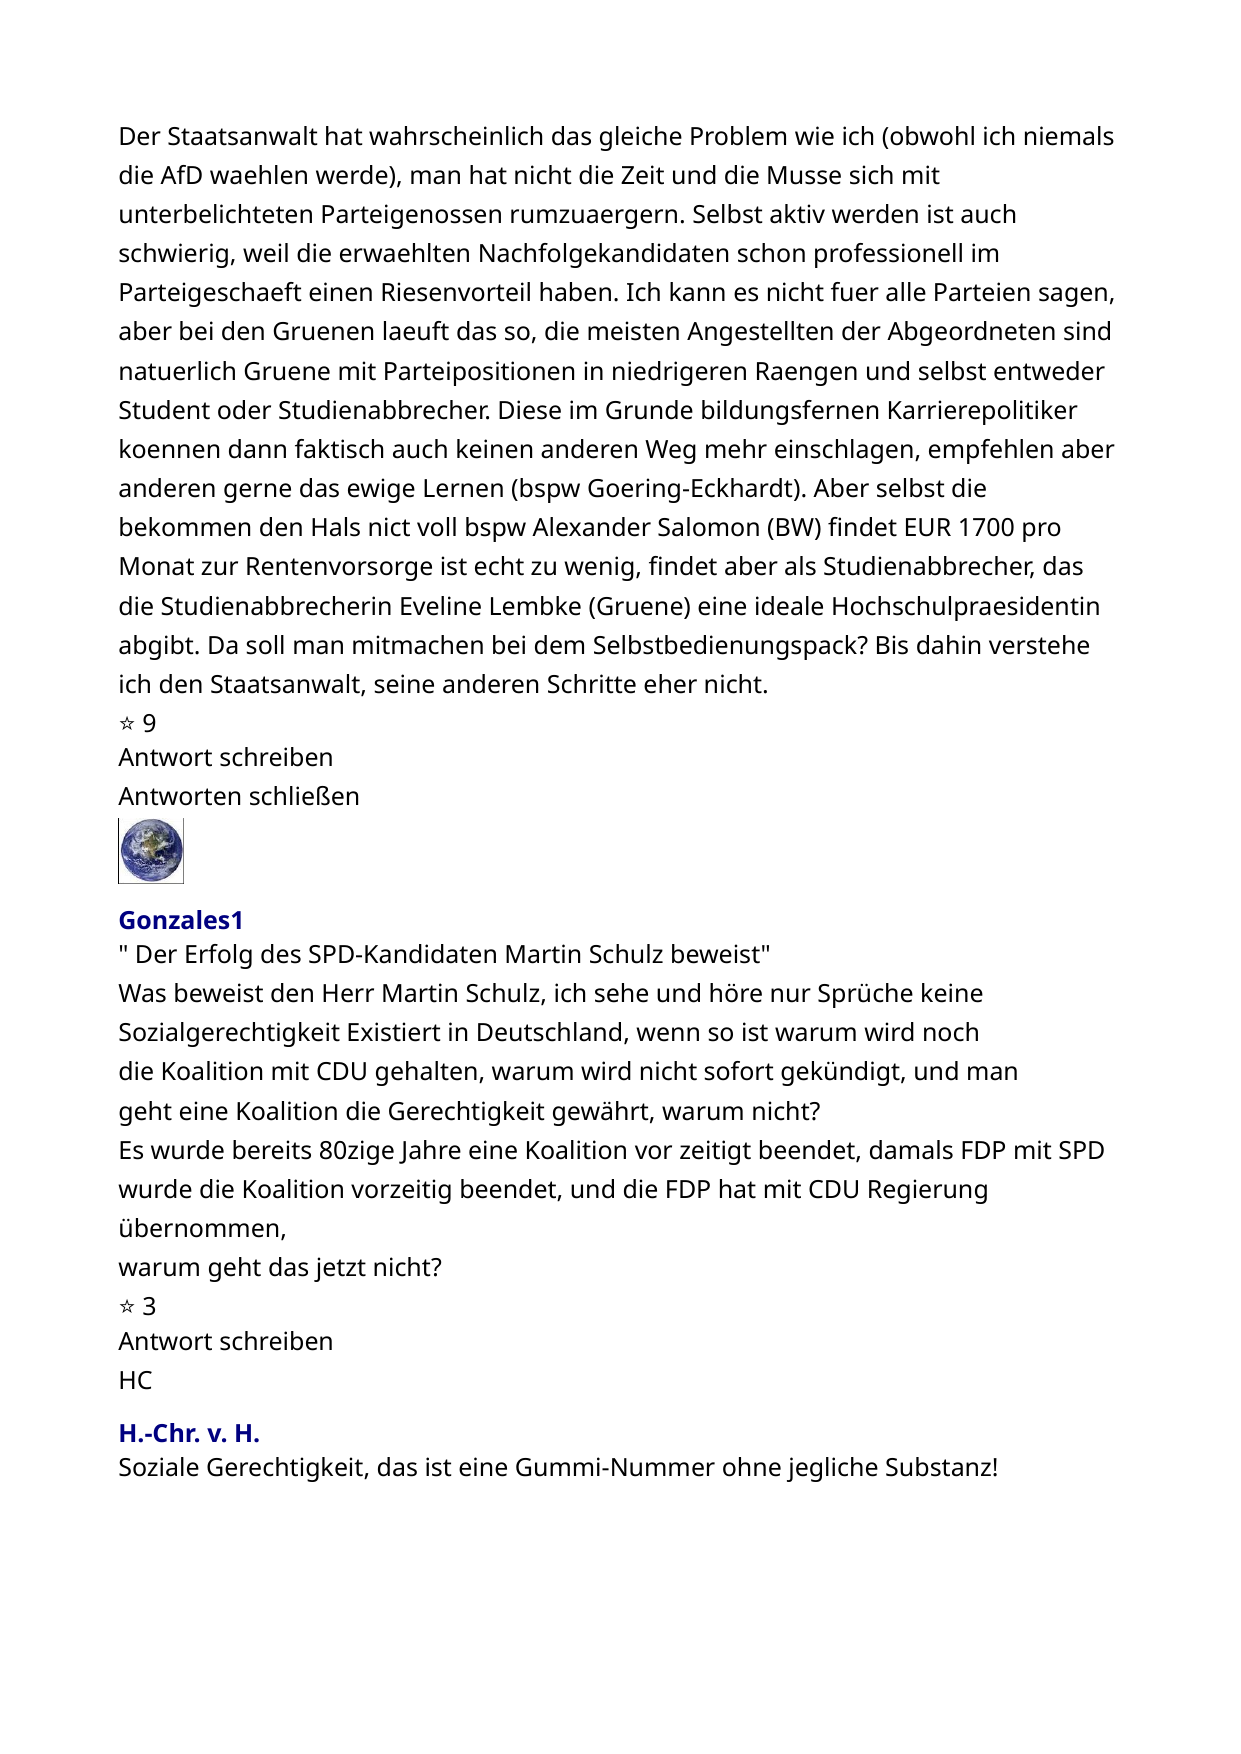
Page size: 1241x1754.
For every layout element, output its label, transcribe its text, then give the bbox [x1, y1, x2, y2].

text Es wurde bereits 80zige Jahre eine Koalition vor zeitigt beendet, damals FDP mit SPD wurde die Koalition vorzeitig beendet, und die FDP hat mit CDU Regierung übernommen, warum geht das jetzt nicht? [118, 1132, 1122, 1284]
subtitle H.-Chr. v. H. [118, 1416, 1122, 1450]
text Antwort schreiben [118, 740, 1122, 774]
text ⭐️ 9 [118, 706, 1122, 740]
text Der Staatsanwalt hat wahrscheinlich das gleiche Problem wie ich (obwohl ich niemals die AfD waehlen werde), man hat nicht die Zeit und die Musse sich mit unterbelichteten Parteigenossen rumzuaergern. Selbst aktiv werden ist auch schwierig, weil die erwaehlten Nachfolgekandidaten schon professionell im Parteigeschaeft einen Riesenvorteil haben. Ich kann es nicht fuer alle Parteien sagen, aber bei den Gruenen laeuft das so, die meisten Angestellten der Abgeordneten sind natuerlich Gruene mit Parteipositionen in niedrigeren Raengen und selbst entweder Student oder Studienabbrecher. Diese im Grunde bildungsfernen Karrierepolitiker koennen dann faktisch auch keinen anderen Weg mehr einschlagen, empfehlen aber anderen gerne das ewige Lernen (bspw Goering-Eckhardt). Aber selbst die bekommen den Hals nict voll bspw Alexander Salomon (BW) findet EUR 1700 pro Monat zur Rentenvorsorge ist echt zu wenig, findet aber als Studienabbrecher, das die Studienabbrecherin Eveline Lembke (Gruene) eine ideale Hochschulpraesidentin abgibt. Da soll man mitmachen bei dem Selbstbedienungspack? Bis dahin verstehe ich den Staatsanwalt, seine anderen Schritte eher nicht. [118, 118, 1122, 701]
text Antwort schreiben [118, 1323, 1122, 1357]
subtitle Gonzales1 [118, 902, 1122, 937]
text Soziale Gerechtigkeit, das ist eine Gummi-Nummer ohne jegliche Substanz! [118, 1450, 1122, 1484]
text HC [118, 1362, 1122, 1396]
text Was beweist den Herr Martin Schulz, ich sehe und höre nur Sprüche keine Sozialgerechtigkeit Existiert in Deutschland, wenn so ist warum wird noch die Koalition mit CDU gehalten, warum wird nicht sofort gekündigt, und man geht eine Koalition die Gerechtigkeit gewährt, warum nicht? [118, 976, 1122, 1127]
text Antworten schließen [118, 779, 1122, 813]
text " Der Erfolg des SPD-Kandidaten Martin Schulz beweist" [118, 937, 1122, 971]
text ⭐️ 3 [118, 1289, 1122, 1323]
picture [118, 818, 184, 884]
